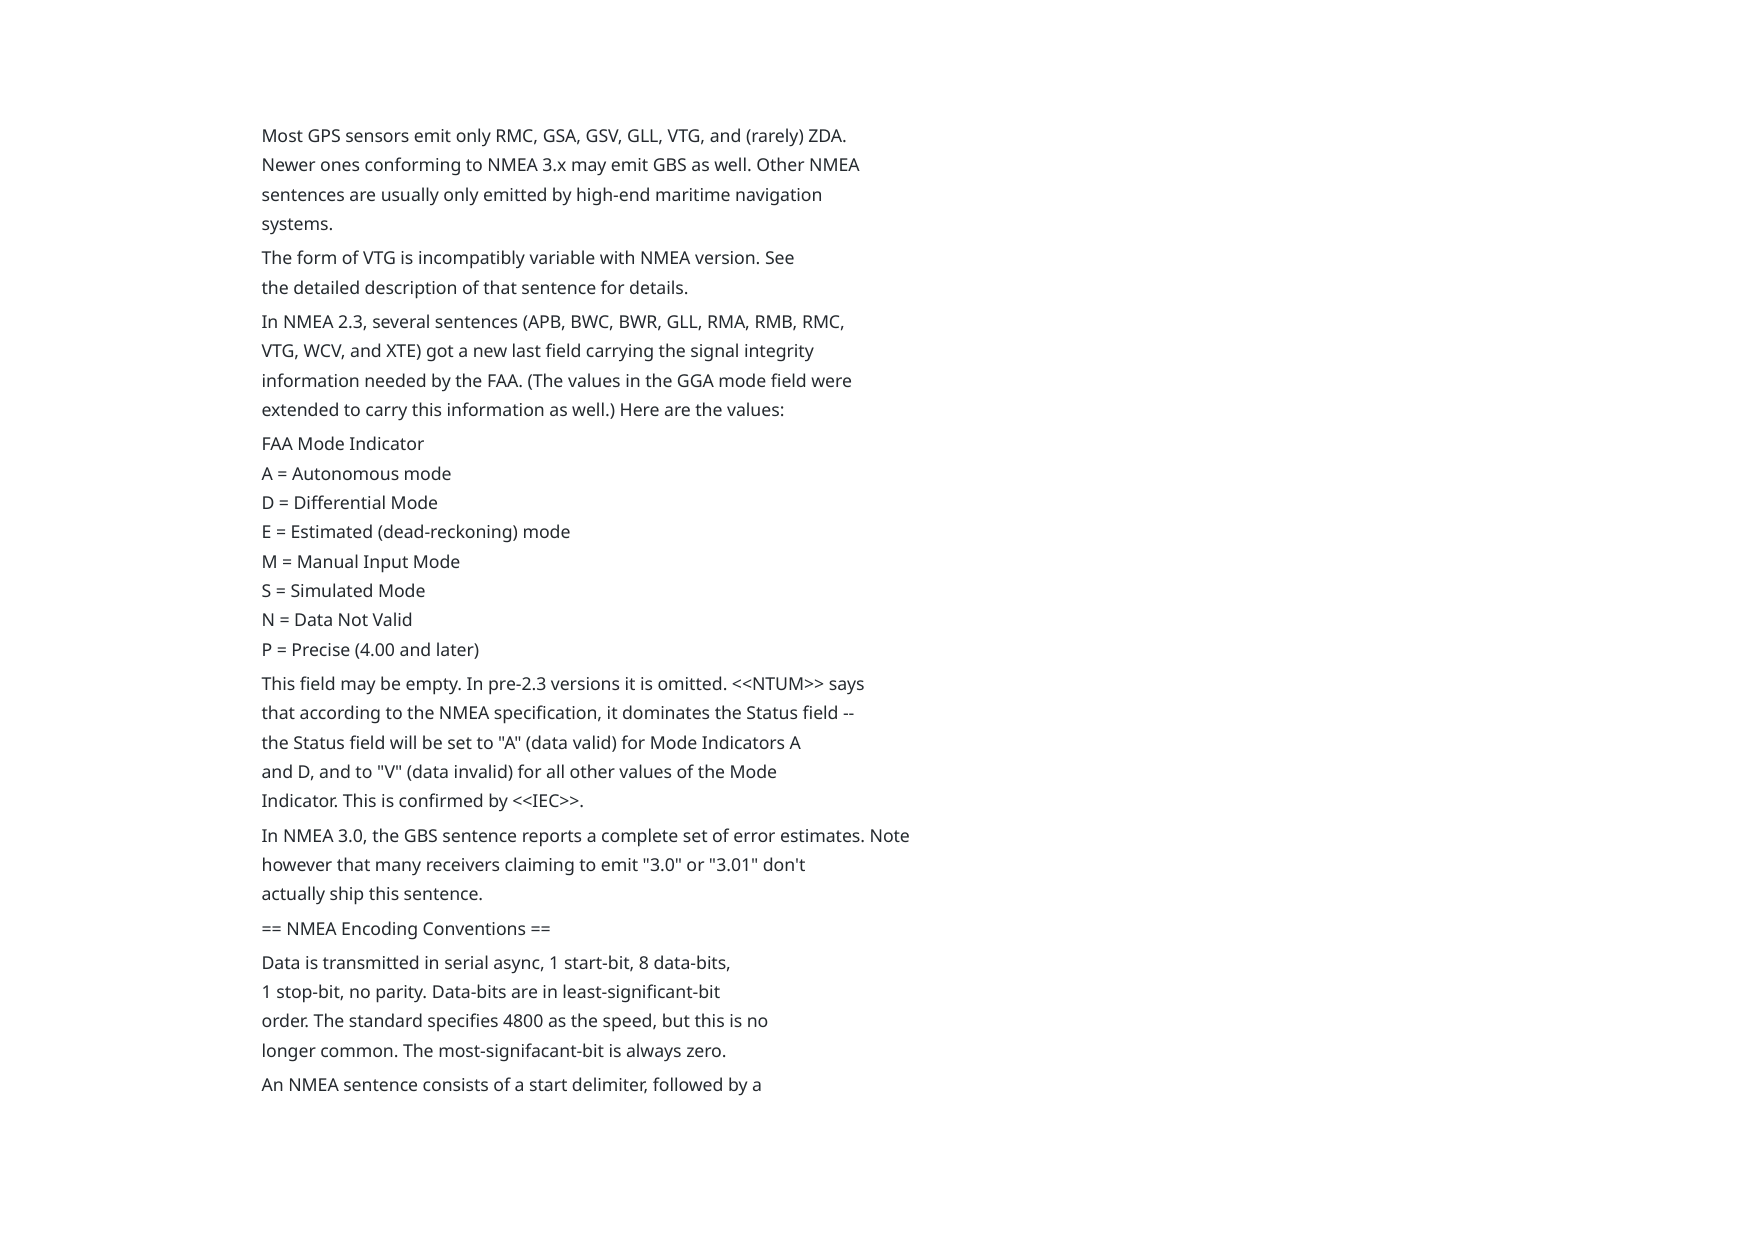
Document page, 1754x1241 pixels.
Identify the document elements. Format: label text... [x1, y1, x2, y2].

table_cell VTG, WCV, and XTE) got a new last field carrying the signal integrity [261, 333, 1636, 363]
table_cell [118, 421, 261, 426]
table_cell systems. [261, 206, 1636, 236]
table_cell [261, 421, 1636, 426]
table_cell P = Precise (4.00 and later) [261, 632, 1636, 661]
table_cell [118, 818, 261, 847]
table_cell A = Autonomous mode [261, 456, 1636, 485]
table_cell [118, 911, 261, 940]
table_cell N = Data Not Valid [261, 603, 1636, 632]
table_cell [118, 118, 261, 147]
table_cell the detailed description of that sentence for details. [261, 270, 1636, 299]
table_cell [118, 661, 261, 666]
table_cell [118, 1033, 261, 1062]
table_cell [118, 754, 261, 783]
table_cell [118, 363, 261, 392]
table_cell that according to the NMEA specification, it dominates the Status field -- [261, 695, 1636, 725]
table_cell Most GPS sensors emit only RMC, GSA, GSV, GLL, VTG, and (rarely) ZDA. [261, 118, 1636, 147]
table_cell [118, 603, 261, 632]
table_cell [118, 236, 261, 240]
table_cell [118, 725, 261, 754]
table_cell [118, 148, 261, 177]
table_cell [118, 206, 261, 236]
table_cell [118, 847, 261, 876]
table_cell [261, 299, 1636, 304]
table_cell Data is transmitted in serial async, 1 start-bit, 8 data-bits, [261, 945, 1636, 974]
table_cell [118, 945, 261, 974]
table_cell [261, 906, 1636, 911]
table_cell [261, 940, 1636, 945]
table_cell [118, 906, 261, 911]
table_cell [118, 392, 261, 421]
table_cell actually ship this sentence. [261, 876, 1636, 906]
table_cell [261, 236, 1636, 240]
table_cell S = Simulated Mode [261, 573, 1636, 602]
table_cell [261, 1062, 1636, 1067]
table_cell [118, 177, 261, 206]
table_cell M = Manual Input Mode [261, 544, 1636, 573]
table_cell 1 stop-bit, no parity. Data-bits are in least-significant-bit [261, 974, 1636, 1003]
table_cell E = Estimated (dead-reckoning) mode [261, 514, 1636, 544]
table_cell [118, 573, 261, 602]
table_cell [118, 270, 261, 299]
table_cell [118, 695, 261, 725]
table_cell the Status field will be set to "A" (data valid) for Mode Indicators A [261, 725, 1636, 754]
table_cell [118, 784, 261, 813]
table_cell The form of VTG is incompatibly variable with NMEA version. See [261, 240, 1636, 270]
table_cell Newer ones conforming to NMEA 3.x may emit GBS as well. Other NMEA [261, 148, 1636, 177]
table_cell [261, 661, 1636, 666]
table_cell [118, 456, 261, 485]
table_cell [118, 974, 261, 1003]
table_cell Indicator. This is confirmed by <<IEC>>. [261, 784, 1636, 813]
table_cell An NMEA sentence consists of a start delimiter, followed by a [261, 1067, 1636, 1096]
table_cell FAA Mode Indicator [261, 426, 1636, 456]
table_cell [118, 1062, 261, 1067]
table_cell [118, 813, 261, 818]
table_cell == NMEA Encoding Conventions == [261, 911, 1636, 940]
table_cell [118, 1004, 261, 1033]
table_cell [118, 426, 261, 456]
table_cell and D, and to "V" (data invalid) for all other values of the Mode [261, 754, 1636, 783]
table_cell however that many receivers claiming to emit "3.0" or "3.01" don't [261, 847, 1636, 876]
table_cell longer common. The most-signifacant-bit is always zero. [261, 1033, 1636, 1062]
table_cell D = Differential Mode [261, 485, 1636, 514]
table_cell sentences are usually only emitted by high-end maritime navigation [261, 177, 1636, 206]
table_cell [118, 333, 261, 363]
table_cell [261, 813, 1636, 818]
table_cell information needed by the FAA. (The values in the GGA mode field were [261, 363, 1636, 392]
table_cell [118, 304, 261, 333]
table_cell [118, 940, 261, 945]
table_cell [118, 514, 261, 544]
table_cell [118, 666, 261, 695]
table_cell [118, 240, 261, 270]
table_cell extended to carry this information as well.) Here are the values: [261, 392, 1636, 421]
table_cell [118, 485, 261, 514]
table_cell [118, 299, 261, 304]
table_cell In NMEA 2.3, several sentences (APB, BWC, BWR, GLL, RMA, RMB, RMC, [261, 304, 1636, 333]
table_cell [118, 632, 261, 661]
table_cell [118, 1067, 261, 1096]
table_cell This field may be empty. In pre-2.3 versions it is omitted. <<NTUM>> says [261, 666, 1636, 695]
table_cell order. The standard specifies 4800 as the speed, but this is no [261, 1004, 1636, 1033]
table_cell [118, 876, 261, 906]
table_cell [118, 544, 261, 573]
table_cell In NMEA 3.0, the GBS sentence reports a complete set of error estimates. Note [261, 818, 1636, 847]
